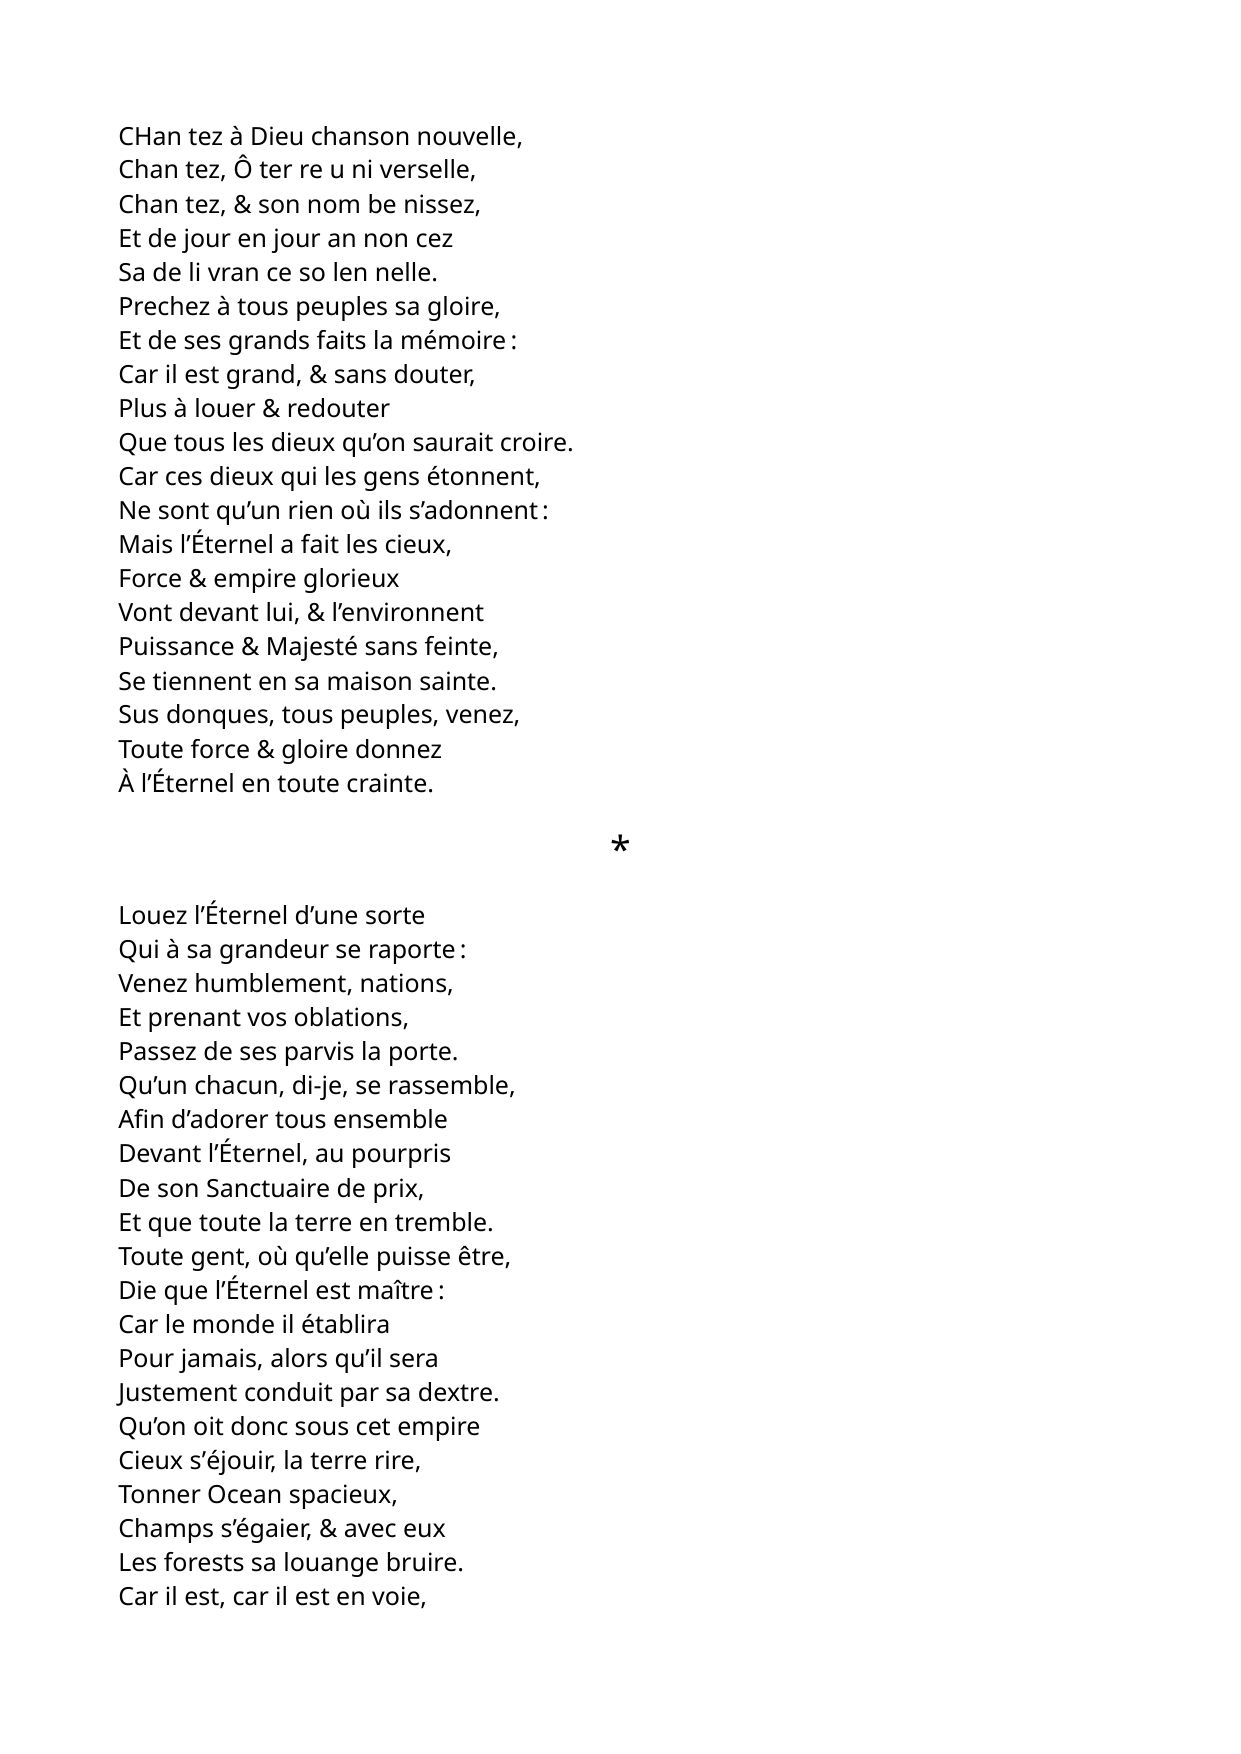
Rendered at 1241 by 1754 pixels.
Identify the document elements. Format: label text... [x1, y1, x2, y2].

text Die que l’Éternel est maître : [118, 1272, 1122, 1306]
text Chan tez, & son nom be nissez, [118, 186, 1122, 220]
text Que tous les dieux qu’on saurait croire. [118, 425, 1122, 459]
text Devant l’Éternel, au pourpris [118, 1136, 1122, 1170]
text Pour jamais, alors qu’il sera [118, 1341, 1122, 1374]
text Passez de ses parvis la porte. [118, 1034, 1122, 1068]
text Toute gent, où qu’elle puisse être, [118, 1238, 1122, 1272]
text Cieux s’éjouir, la terre rire, [118, 1443, 1122, 1477]
text Prechez à tous peuples sa gloire, [118, 288, 1122, 322]
text Qui à sa grandeur se raporte : [118, 932, 1122, 966]
text Car ces dieux qui les gens étonnent, [118, 459, 1122, 493]
text Et prenant vos oblations, [118, 1000, 1122, 1034]
text Qu’un chacun, di-je, se rassemble, [118, 1068, 1122, 1102]
text À l’Éternel en toute crainte. [118, 765, 1122, 799]
text Mais l’Éternel a fait les cieux, [118, 527, 1122, 561]
text Car il est grand, & sans douter, [118, 357, 1122, 391]
text Chan tez, Ô ter re u ni verselle, [118, 152, 1122, 186]
text Puissance & Majesté sans feinte, [118, 629, 1122, 663]
text Qu’on oit donc sous cet empire [118, 1409, 1122, 1443]
text Se tiennent en sa maison sainte. [118, 663, 1122, 697]
text Toute force & gloire donnez [118, 731, 1122, 765]
text Et de ses grands faits la mémoire : [118, 322, 1122, 357]
text Louez l’Éternel d’une sorte [118, 898, 1122, 932]
text Ne sont qu’un rien où ils s’adonnent : [118, 493, 1122, 527]
text Venez humblement, nations, [118, 966, 1122, 1000]
text Car il est, car il est en voie, [118, 1579, 1122, 1613]
text Sus donques, tous peuples, venez, [118, 697, 1122, 731]
text De son Sanctuaire de prix, [118, 1170, 1122, 1204]
text Les forests sa louange bruire. [118, 1545, 1122, 1579]
text Afin d’adorer tous ensemble [118, 1102, 1122, 1136]
text Justement conduit par sa dextre. [118, 1374, 1122, 1409]
text Tonner Ocean spacieux, [118, 1477, 1122, 1511]
text Et de jour en jour an non cez [118, 220, 1122, 254]
text Force & empire glorieux [118, 561, 1122, 595]
text Et que toute la terre en tremble. [118, 1204, 1122, 1238]
text * [118, 823, 1122, 874]
text Champs s’égaier, & avec eux [118, 1511, 1122, 1545]
text Plus à louer & redouter [118, 391, 1122, 425]
text CHan tez à Dieu chanson nouvelle, [118, 118, 1122, 152]
text Sa de li vran ce so len nelle. [118, 254, 1122, 288]
text Car le monde il établira [118, 1306, 1122, 1341]
text Vont devant lui, & l’environnent [118, 595, 1122, 629]
